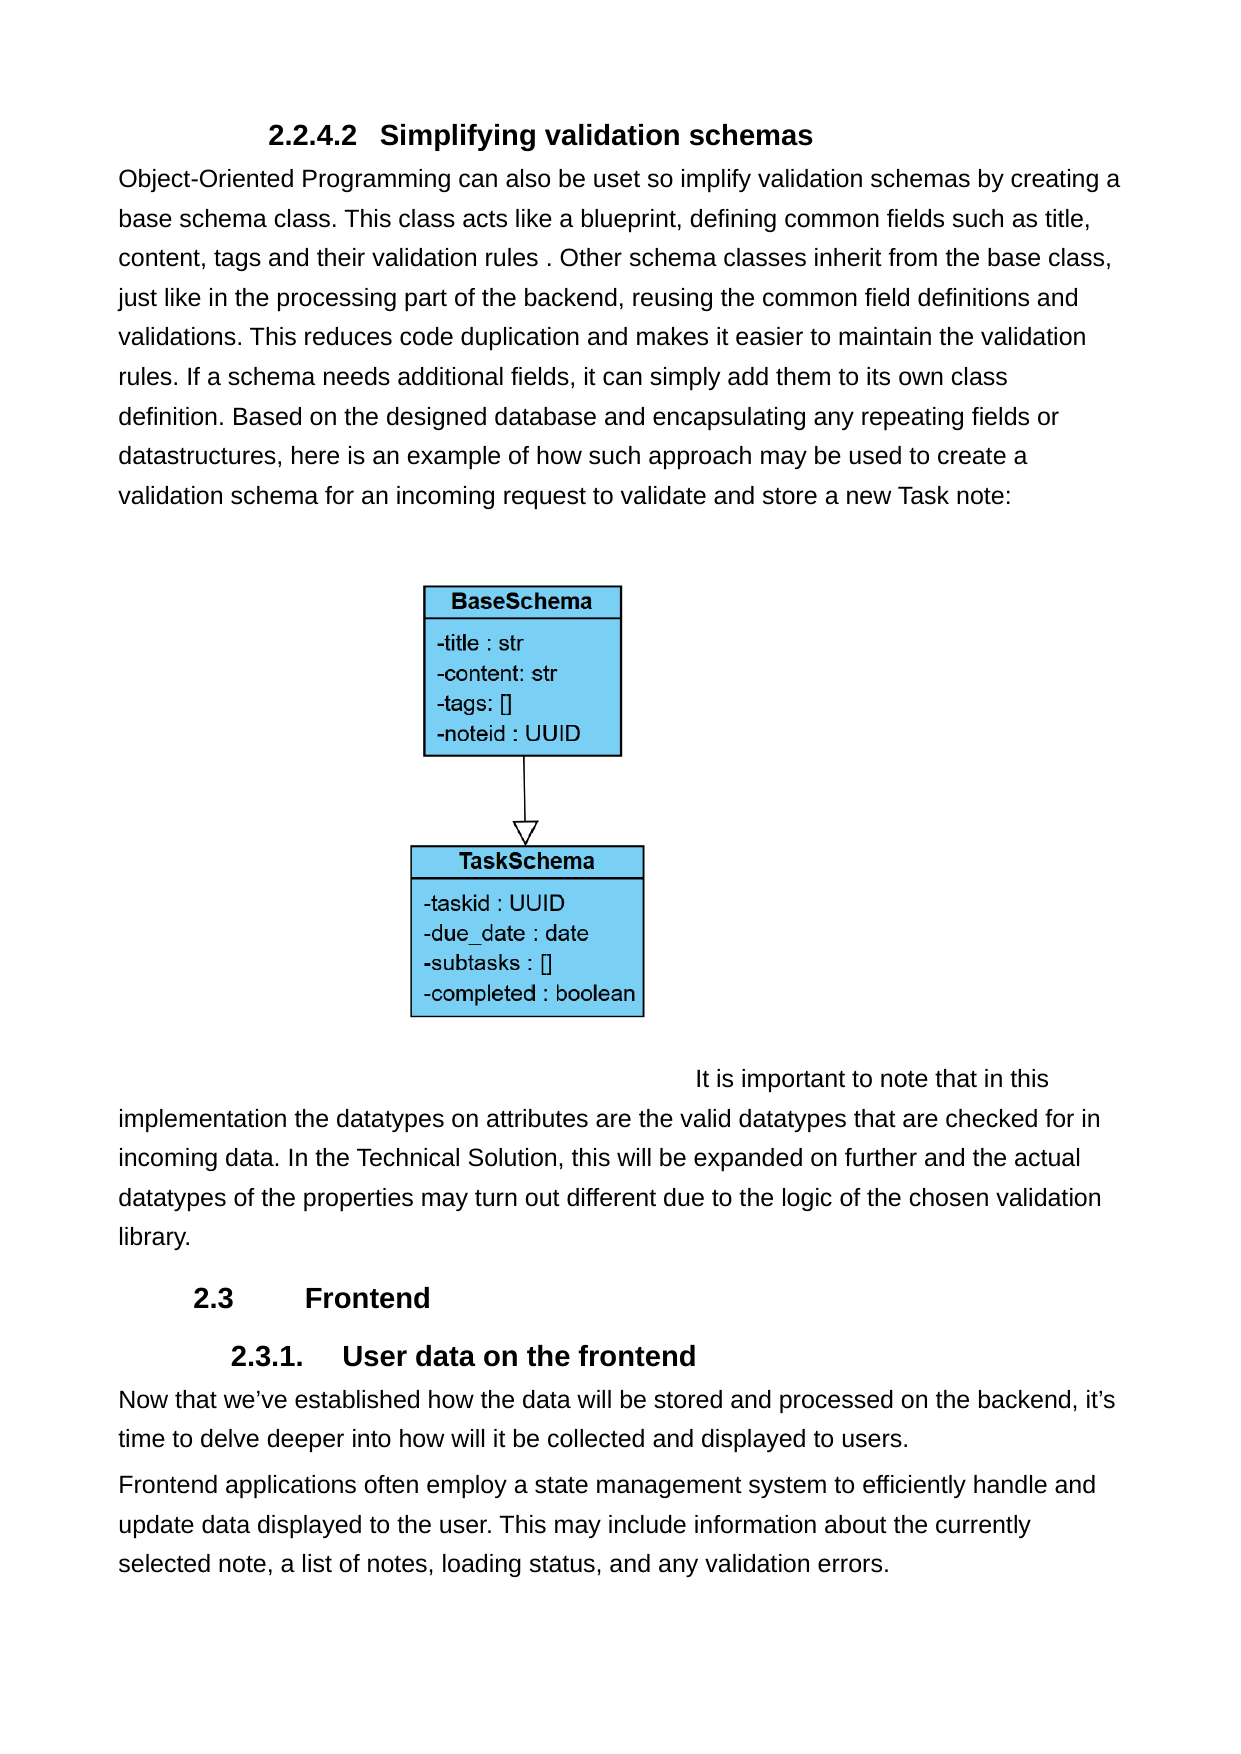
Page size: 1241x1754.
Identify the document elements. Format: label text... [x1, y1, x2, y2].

list Now that we’ve established how the data will be stored and processed on the backend, it’s time to delve deeper into how will it be collected and displayed to users. [118, 1385, 1122, 1453]
subtitle Simplifying validation schemas [268, 118, 1122, 152]
picture [368, 546, 696, 1067]
list Object-Oriented Programming can also be uset so implify validation schemas by creating a base schema class. This class acts like a blueprint, defining common fields such as title, content, tags and their validation rules . Other schema classes inherit from the base class, just like in the processing part of the backend, reusing the common field definitions and validations. This reduces code duplication and makes it easier to maintain the validation rules. If a schema needs additional fields, it can simply add them to its own class definition. Based on the designed database and encapsulating any repeating fields or datastructures, here is an example of how such approach may be used to create a validation schema for an incoming request to validate and store a new Task note: [118, 164, 1122, 509]
subtitle User data on the frontend [231, 1339, 1122, 1372]
list Frontend applications often employ a state management system to efficiently handle and update data displayed to the user. This may include information about the currently selected note, a list of notes, loading status, and any validation errors. [118, 1470, 1122, 1578]
text It is important to note that in this implementation the datatypes on attributes are the valid datatypes that are checked for in incoming data. In the Technical Solution, this will be expanded on further and the actual datatypes of the properties may turn out different due to the logic of the chosen validation library. [118, 1064, 1122, 1251]
subtitle Frontend [193, 1281, 1122, 1314]
